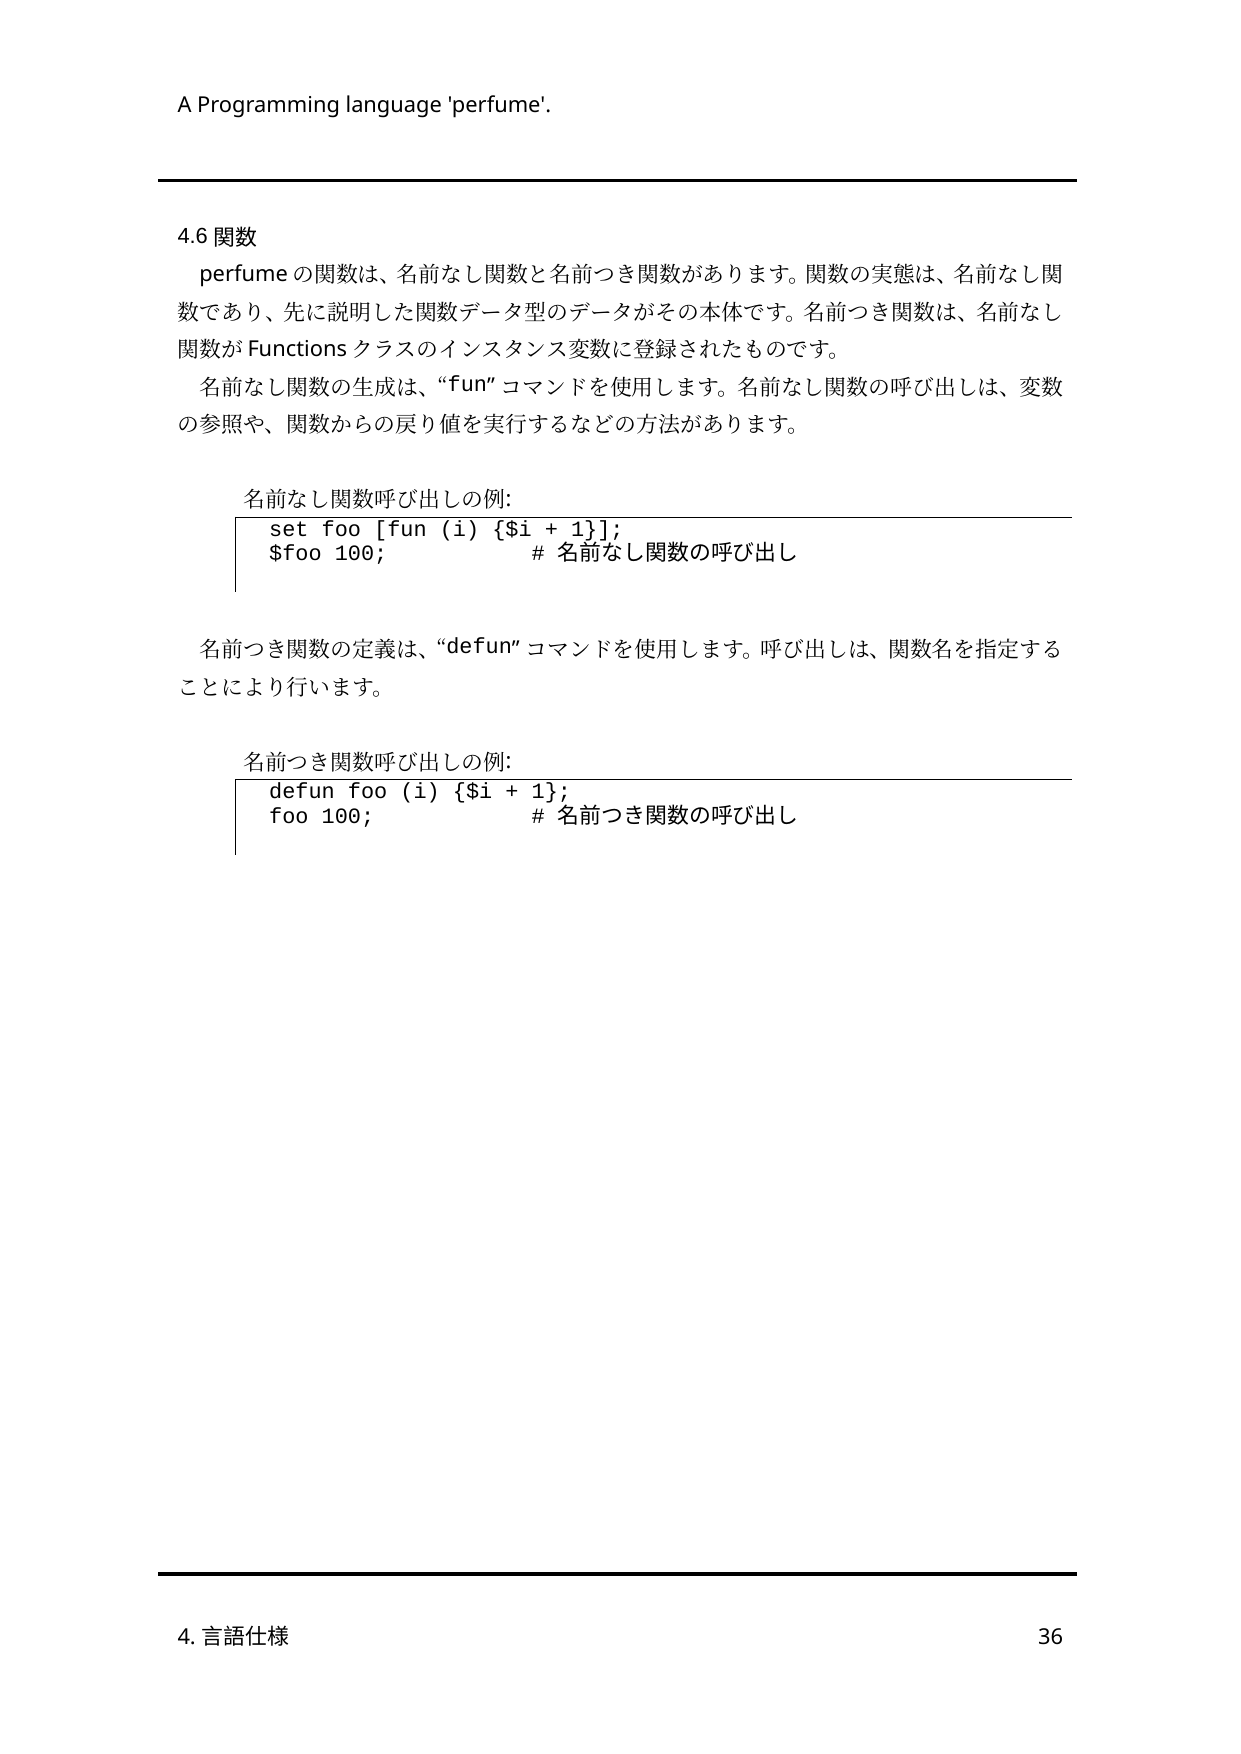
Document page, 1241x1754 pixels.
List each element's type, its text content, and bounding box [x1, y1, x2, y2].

text 名前つき関数呼び出しの例: [243, 742, 1063, 779]
text perfumeの関数は、名前なし関数と名前つき関数があります。関数の実態は、名前なし関数であり、先に説明した関数データ型のデータがその本体です。名前つき関数は、名前なし関数がFunctionsクラスのインスタンス変数に登録されたものです。 [177, 254, 1063, 367]
text 名前なし関数の生成は、“fun” コマンドを使用します。名前なし関数の呼び出しは、変数の参照や、関数からの戻り値を実行するなどの方法があります。 [177, 367, 1063, 442]
table_header defun foo (i) {$i + 1}; foo 100; # 名前つき関数の呼び出し [236, 780, 1072, 854]
subtitle 4.6 関数 [177, 217, 1063, 254]
text 名前つき関数の定義は、“defun” コマンドを使用します。呼び出しは、関数名を指定することにより行います。 [177, 629, 1063, 704]
table_header set foo [fun (i) {$i + 1}]; $foo 100; # 名前なし関数の呼び出し [236, 518, 1072, 592]
text 名前なし関数呼び出しの例: [243, 479, 1063, 517]
